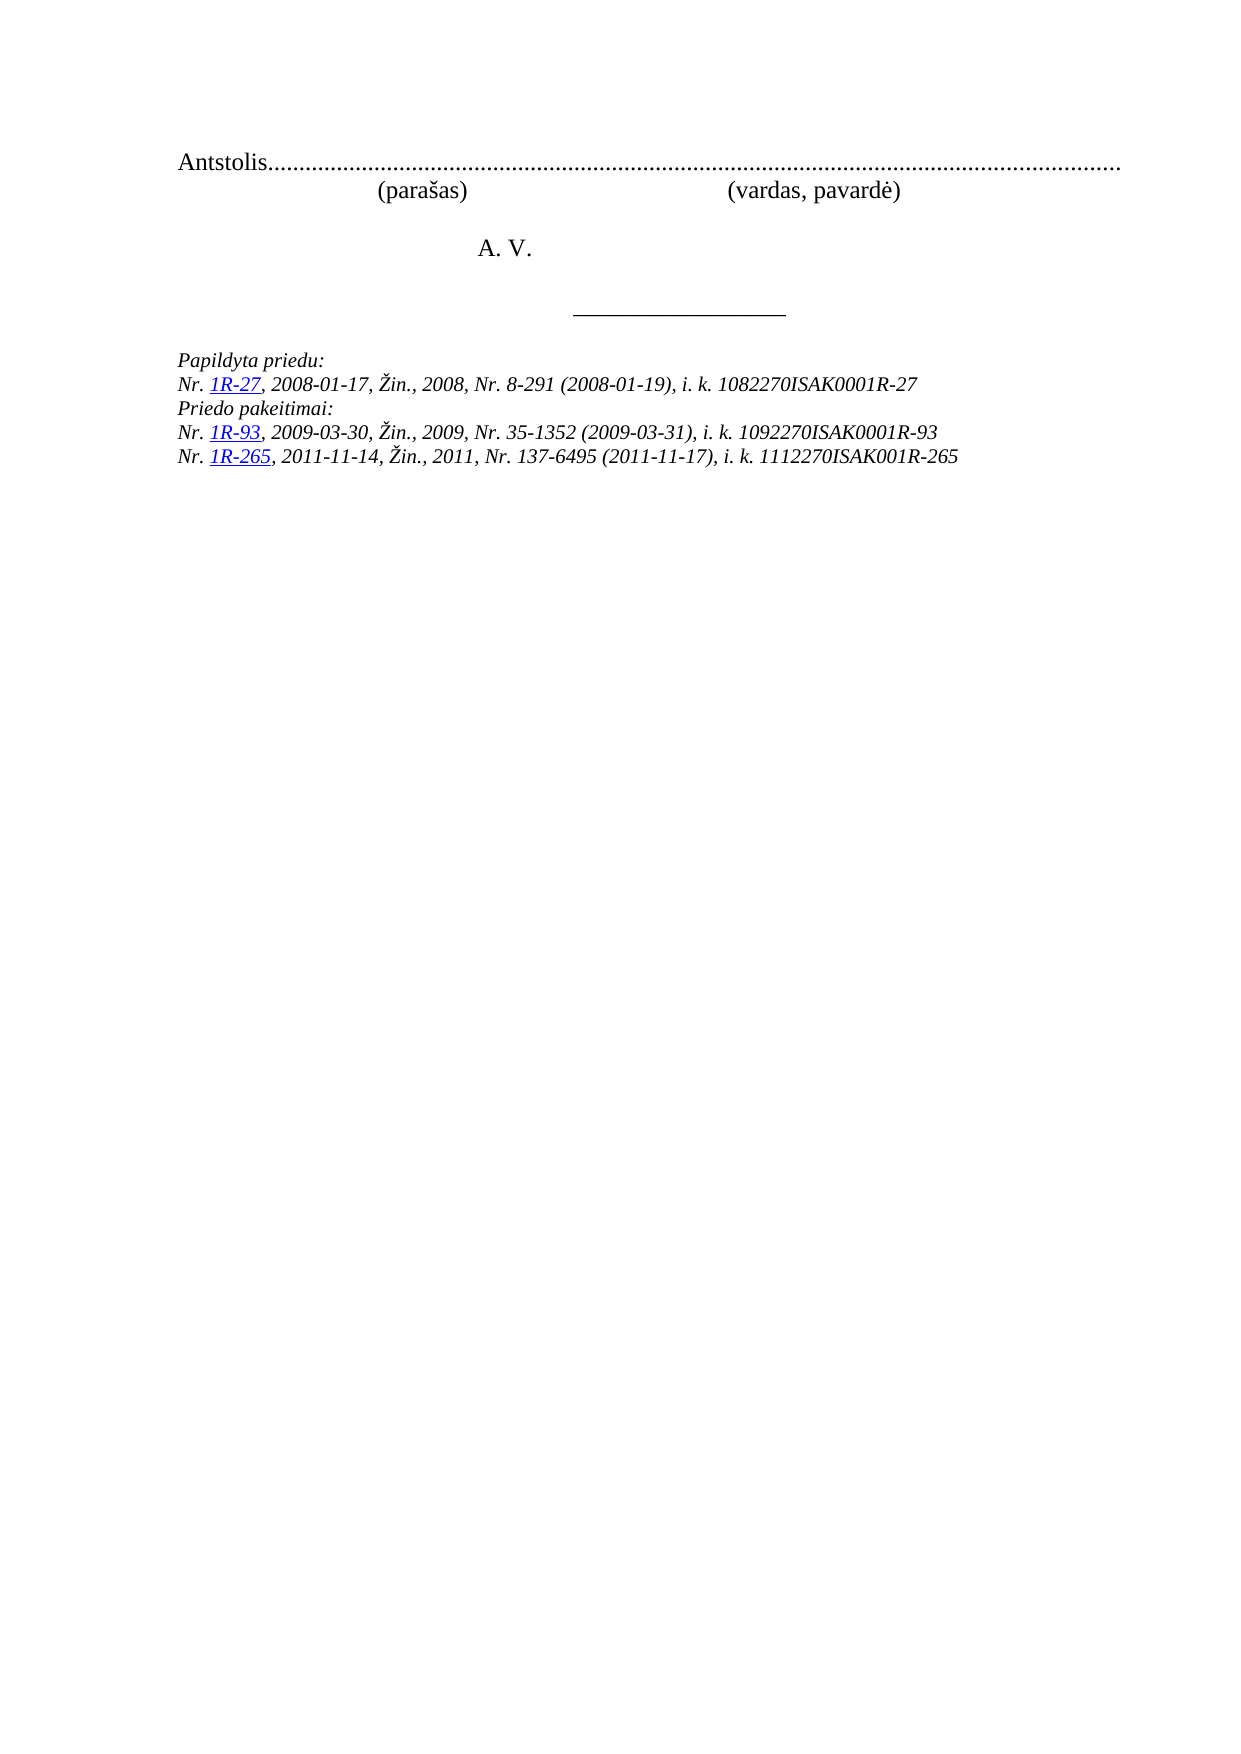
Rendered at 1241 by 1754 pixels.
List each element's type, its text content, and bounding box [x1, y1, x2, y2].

text Nr. 1R-265, 2011-11-14, Žin., 2011, Nr. 137-6495 (2011-11-17), i. k. 1112270ISAK001R-265 [177, 444, 1181, 468]
text Nr. 1R-93, 2009-03-30, Žin., 2009, Nr. 35-1352 (2009-03-31), i. k. 1092270ISAK0001R-93 [177, 420, 1181, 444]
text (parašas) (vardas, pavardė) [377, 176, 1181, 204]
text Nr. 1R-27, 2008-01-17, Žin., 2008, Nr. 8-291 (2008-01-19), i. k. 1082270ISAK0001R-27 [177, 372, 1181, 396]
text Papildyta priedu: [177, 348, 1181, 372]
text A. V. [177, 233, 1181, 262]
text _________________ [177, 291, 1181, 319]
text Priedo pakeitimai: [177, 396, 1181, 420]
text Antstolis [177, 147, 1181, 176]
